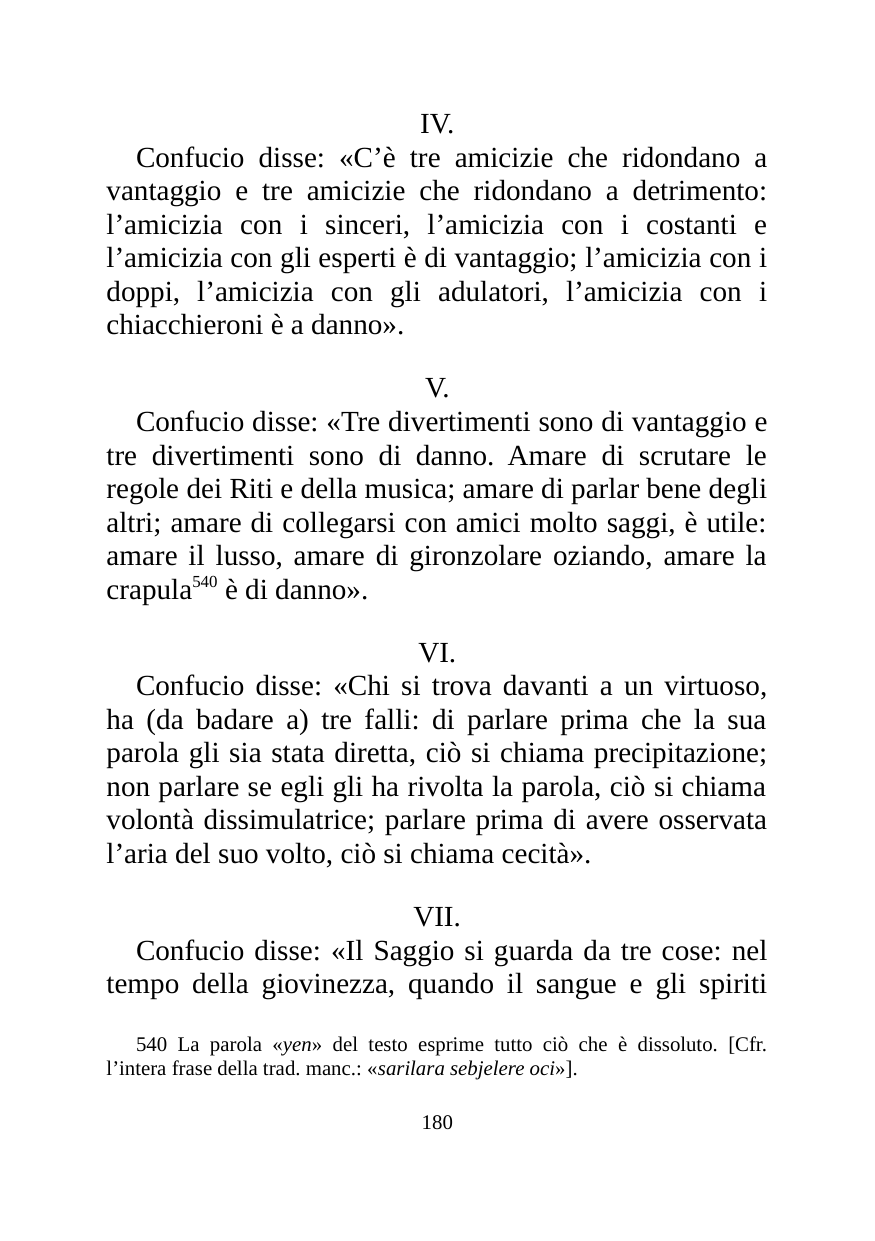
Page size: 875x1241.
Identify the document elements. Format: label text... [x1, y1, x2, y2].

text Confucio disse: «Il Saggio si guarda da tre cose: nel tempo della giovinezza, quando il sangue e gli spiriti [106, 933, 768, 1000]
text Confucio disse: «Tre divertimenti sono di vantaggio e tre divertimenti sono di danno. Amare di scrutare le regole dei Riti e della musica; amare di parlar bene degli altri; amare di collegarsi con amici molto saggi, è utile: amare il lusso, amare di gironzolare oziando, amare la crapula è di danno». [106, 404, 768, 605]
text IV. [106, 106, 768, 140]
text Confucio disse: «C’è tre amicizie che ridondano a vantaggio e tre amicizie che ridondano a detrimento: l’amicizia con i sinceri, l’amicizia con i costanti e l’amicizia con gli esperti è di vantaggio; l’amicizia con i doppi, l’amicizia con gli adulatori, l’amicizia con i chiacchieroni è a danno». [106, 140, 768, 341]
text VII. [106, 899, 768, 933]
text VI. [106, 635, 768, 668]
text La parola «yen» del testo esprime tutto ciò che è dissoluto. [Cfr. l’intera frase della trad. manc.: «sarilara sebjelere oci»]. [106, 1032, 768, 1080]
text Confucio disse: «Chi si trova davanti a un virtuoso, ha (da badare a) tre falli: di parlare prima che la sua parola gli sia stata diretta, ciò si chiama precipitazione; non parlare se egli gli ha rivolta la parola, ciò si chiama volontà dissimulatrice; parlare prima di avere osservata l’aria del suo volto, ciò si chiama cecità». [106, 668, 768, 869]
text V. [106, 371, 768, 404]
